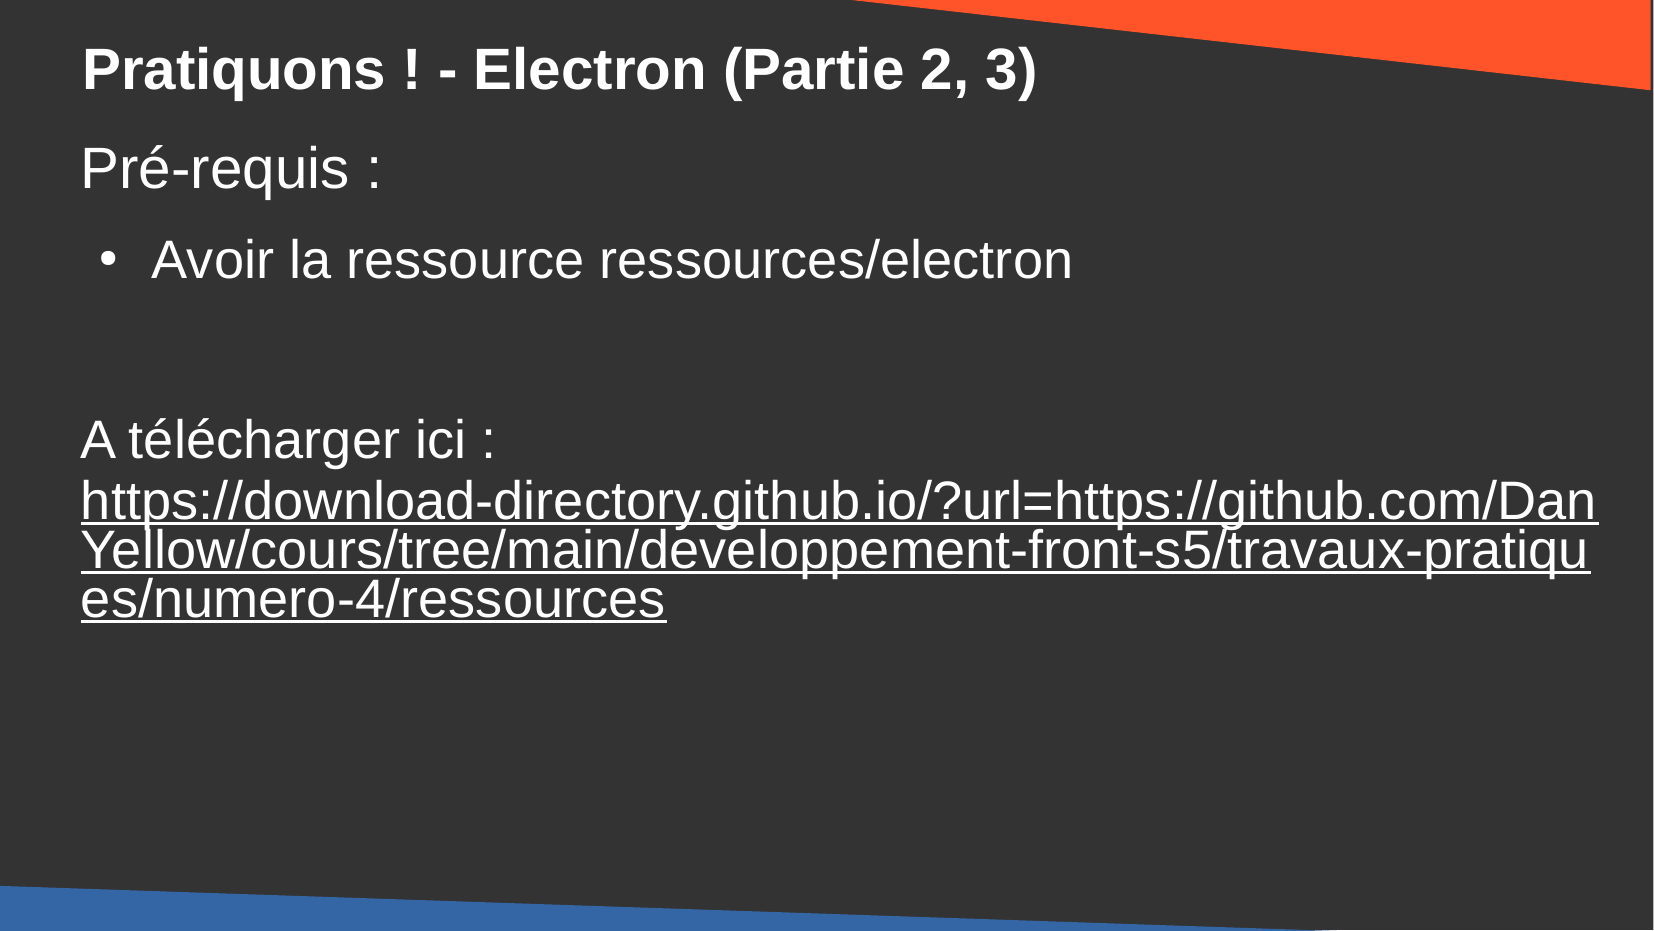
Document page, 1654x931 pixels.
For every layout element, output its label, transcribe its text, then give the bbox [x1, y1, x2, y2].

text_box [851, 0, 1651, 91]
list Pré-requis : Avoir la ressource ressources/electron A télécharger ici : https://download-directory.github.io/?url=https://github.com/DanYellow/cours/tree/main/developpement-front-s5/travaux-pratiques/numero-4/ressources [80, 135, 1620, 721]
title Pratiquons ! - Electron (Partie 2, 3) [82, 37, 1571, 114]
text_box [0, 885, 1337, 931]
